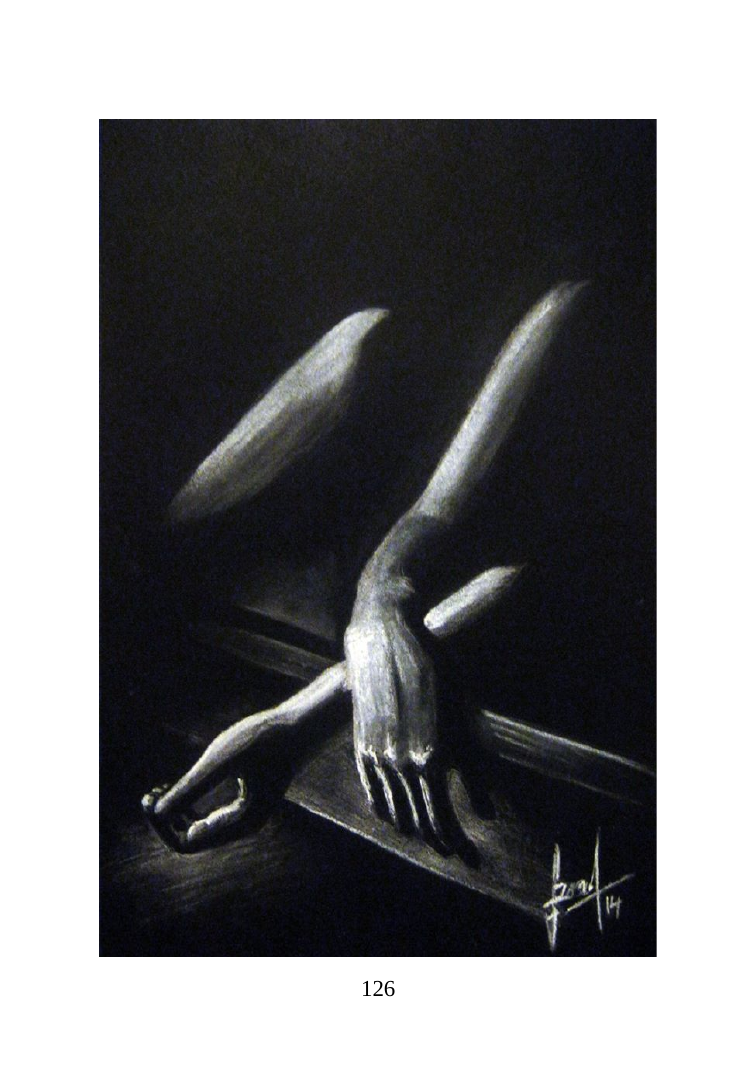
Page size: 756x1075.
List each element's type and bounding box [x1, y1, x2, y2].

picture [99, 119, 657, 957]
